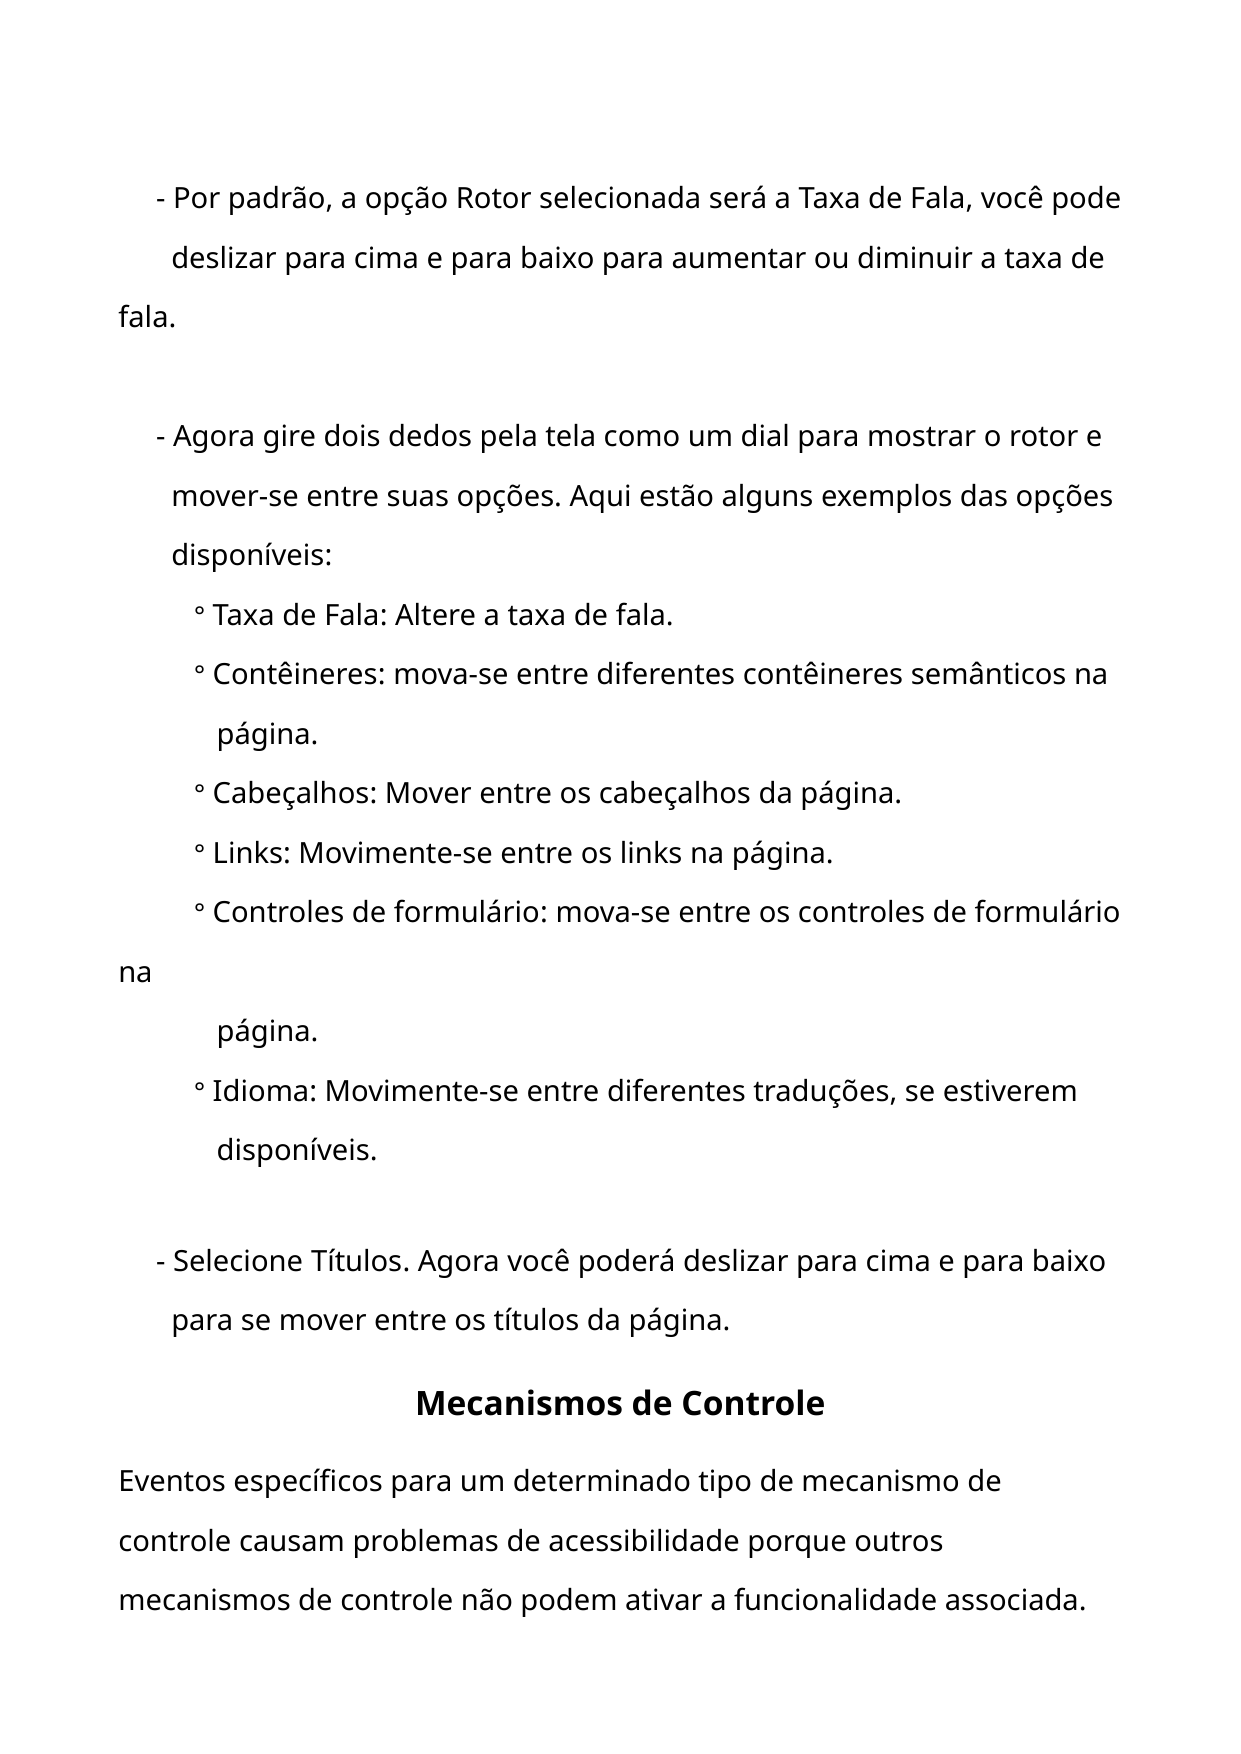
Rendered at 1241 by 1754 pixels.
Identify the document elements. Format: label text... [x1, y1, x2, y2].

text disponíveis: [118, 534, 1122, 574]
text ° Idioma: Movimente-se entre diferentes traduções, se estiverem [118, 1070, 1122, 1109]
text mover-se entre suas opções. Aqui estão alguns exemplos das opções [118, 475, 1122, 515]
text ° Contêineres: mova-se entre diferentes contêineres semânticos na [118, 653, 1122, 693]
text página. [118, 713, 1122, 753]
text - Agora gire dois dedos pela tela como um dial para mostrar o rotor e [118, 416, 1122, 455]
text ° Links: Movimente-se entre os links na página. [118, 832, 1122, 872]
text para se mover entre os títulos da página. [118, 1299, 1122, 1339]
text página. [118, 1010, 1122, 1050]
subtitle Mecanismos de Controle [118, 1379, 1122, 1425]
text ° Controles de formulário: mova-se entre os controles de formulário na [118, 891, 1122, 991]
text deslizar para cima e para baixo para aumentar ou diminuir a taxa de fala. [118, 237, 1122, 336]
text Eventos específicos para um determinado tipo de mecanismo de controle causam problemas de acessibilidade porque outros mecanismos de controle não podem ativar a funcionalidade associada. [118, 1461, 1122, 1619]
text ° Cabeçalhos: Mover entre os cabeçalhos da página. [118, 772, 1122, 812]
text - Por padrão, a opção Rotor selecionada será a Taxa de Fala, você pode [118, 178, 1122, 217]
text disponíveis. [118, 1129, 1122, 1169]
text ° Taxa de Fala: Altere a taxa de fala. [118, 594, 1122, 634]
text - Selecione Títulos. Agora você poderá deslizar para cima e para baixo [118, 1240, 1122, 1279]
